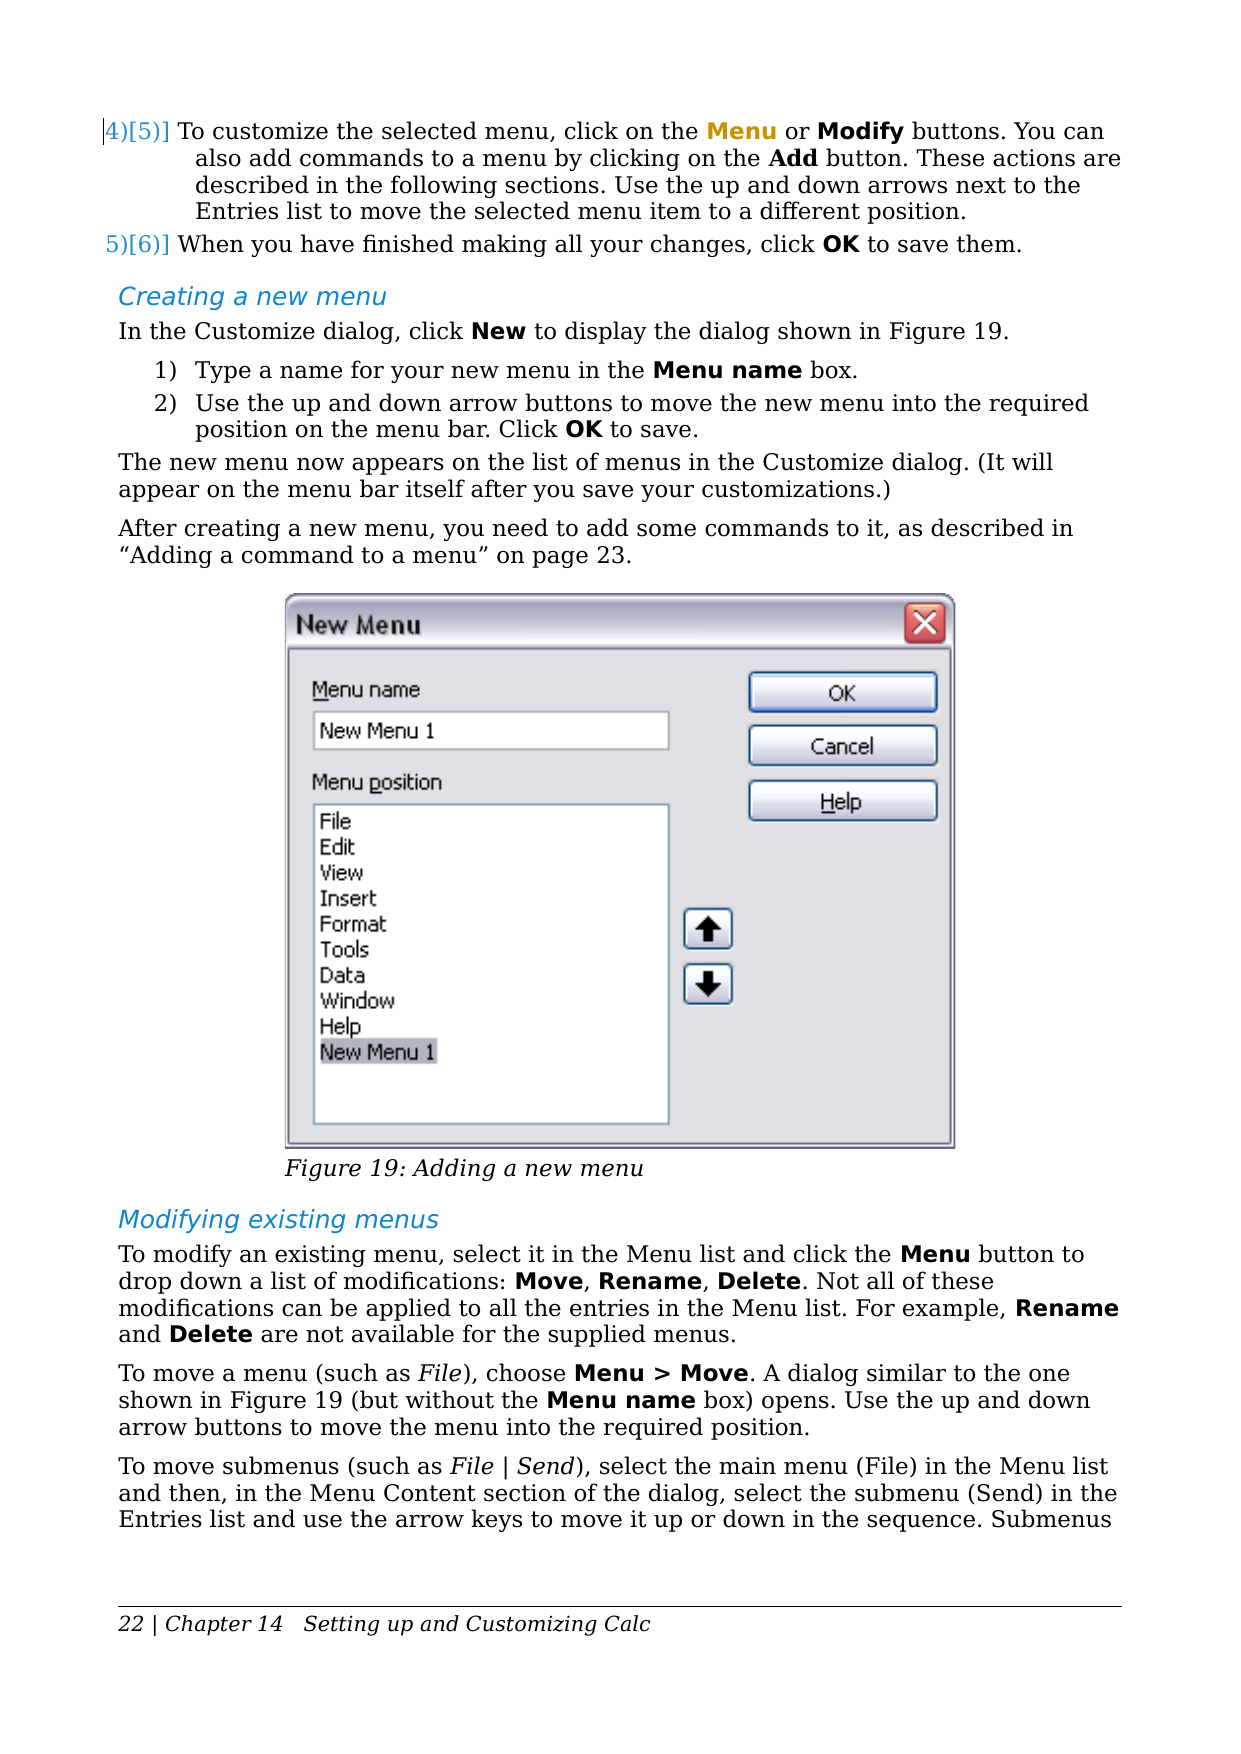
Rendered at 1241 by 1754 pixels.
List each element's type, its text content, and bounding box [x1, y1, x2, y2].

text To move submenus (such as File | Send), select the main menu (File) in the Menu list and then, in the Menu Content section of the dialog, select the submenu (Send) in the Entries list and use the arrow keys to move it up or down in the sequence. Submenus [118, 1453, 1122, 1533]
list Use the up and down arrow buttons to move the new menu into the required position on the menu bar. Click OK to save. [177, 390, 1122, 443]
text Figure 19: Adding a new menu [285, 1155, 956, 1181]
list Type a name for your new menu in the Menu name box. [177, 357, 1122, 384]
subtitle Modifying existing menus [118, 1206, 1122, 1235]
text The new menu now appears on the list of menus in the Customize dialog. (It will appear on the menu bar itself after you save your customizations.) [118, 449, 1122, 503]
subtitle Creating a new menu [118, 282, 1122, 311]
list When you have finished making all your changes, click OK to save them. [177, 231, 1122, 258]
text In the Customize dialog, click New to display the dialog shown in Figure 19. [118, 318, 1122, 344]
text After creating a new menu, you need to add some commands to it, as described in “Adding a command to a menu” on page 23. [118, 515, 1122, 569]
text To modify an existing menu, select it in the Menu list and click the Menu button to drop down a list of modifications: Move, Rename, Delete. Not all of these modifications can be applied to all the entries in the Menu list. For example, Rename and Delete are not available for the supplied menus. [118, 1241, 1122, 1348]
list To customize the selected menu, click on the Menu or Modify buttons. You can also add commands to a menu by clicking on the Add button. These actions are described in the following sections. Use the up and down arrows next to the Entries list to move the selected menu item to a different position. [177, 118, 1122, 225]
picture [284, 593, 956, 1149]
text To move a menu (such as File), choose Menu > Move. A dialog similar to the one shown in Figure 19 (but without the Menu name box) opens. Use the up and down arrow buttons to move the menu into the required position. [118, 1361, 1122, 1441]
